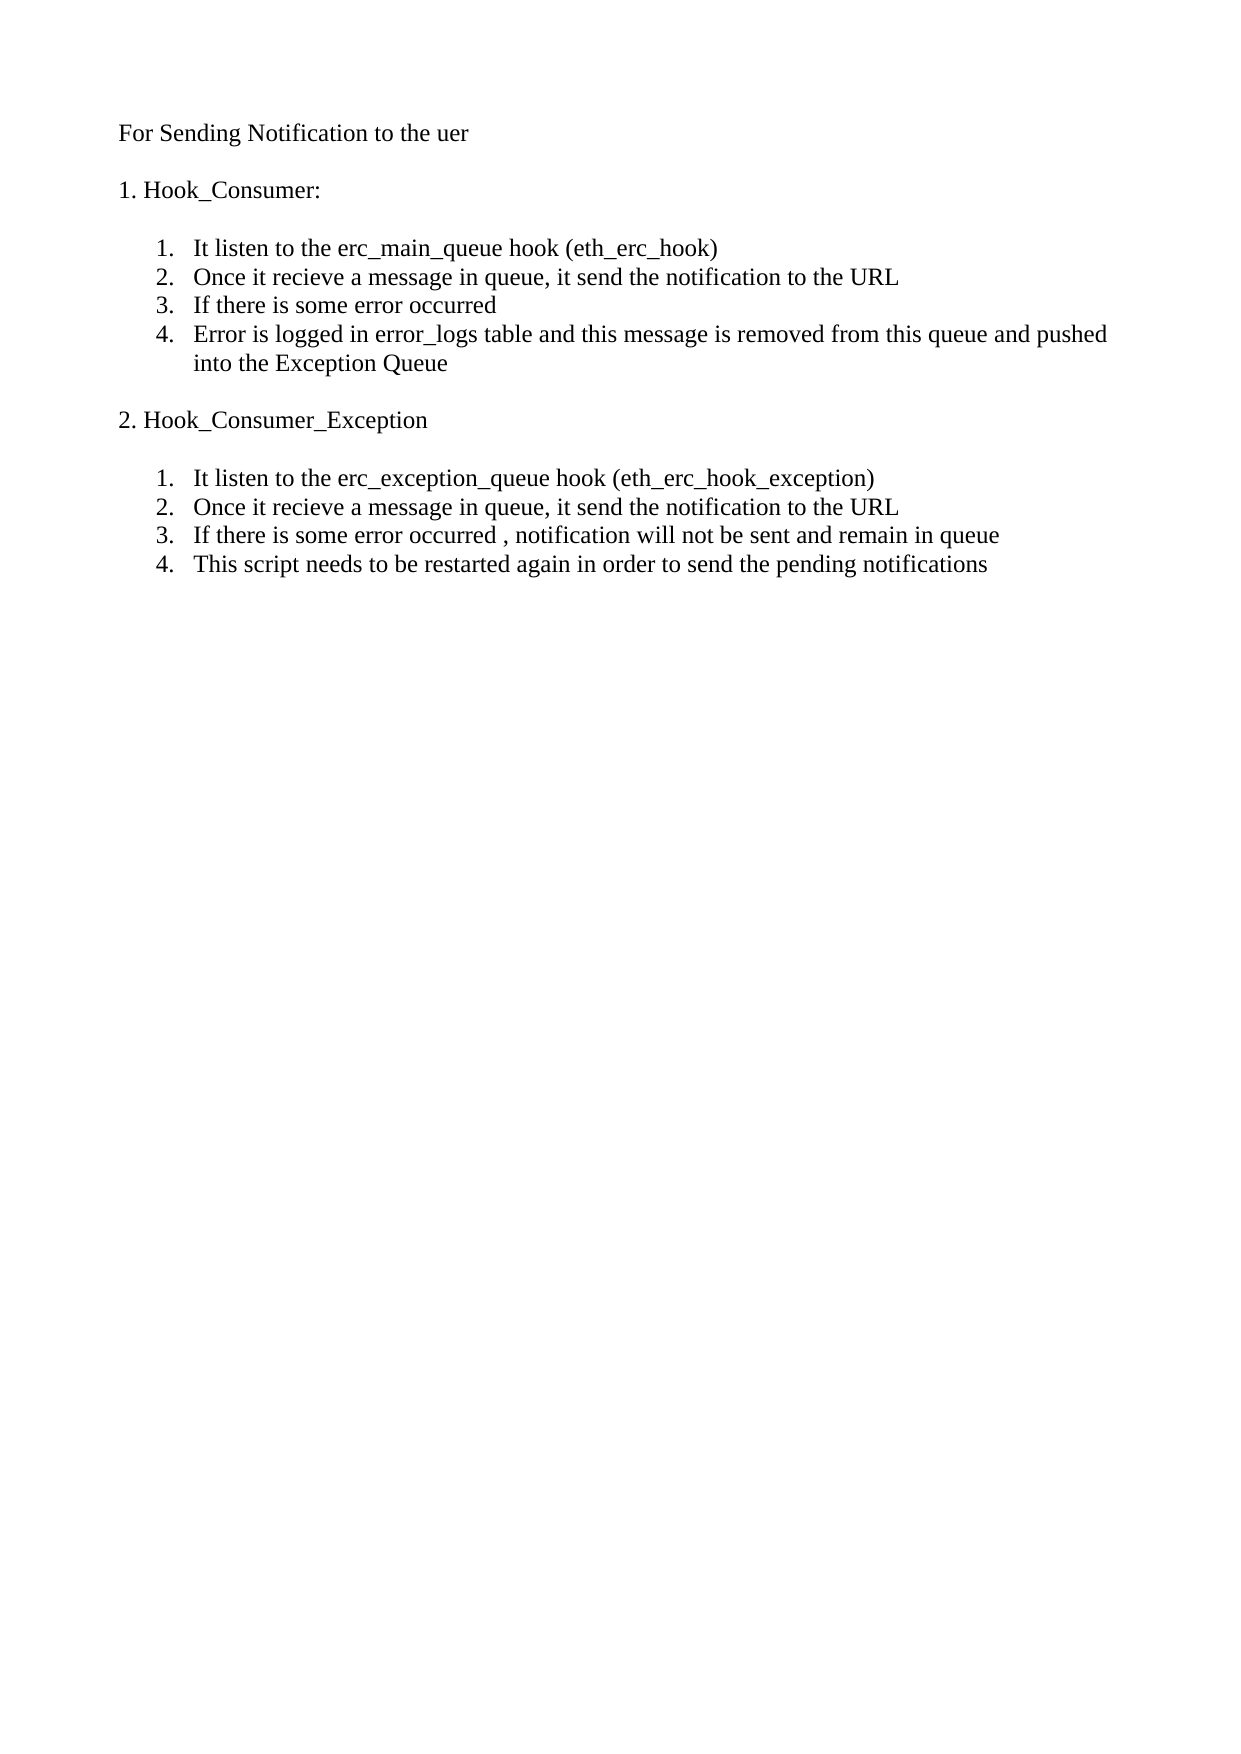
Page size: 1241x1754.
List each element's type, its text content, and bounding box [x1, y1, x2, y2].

list This script needs to be restarted again in order to send the pending notifications [156, 549, 1122, 578]
list Once it recieve a message in queue, it send the notification to the URL [156, 492, 1122, 521]
list If there is some error occurred [156, 291, 1122, 319]
list Once it recieve a message in queue, it send the notification to the URL [156, 262, 1122, 291]
list It listen to the erc_exception_queue hook (eth_erc_hook_exception) [156, 463, 1122, 492]
text 1. Hook_Consumer: [118, 176, 1122, 204]
list It listen to the erc_main_queue hook (eth_erc_hook) [156, 233, 1122, 262]
list If there is some error occurred , notification will not be sent and remain in queue [156, 521, 1122, 549]
text 2. Hook_Consumer_Exception [118, 406, 1122, 434]
list Error is logged in error_logs table and this message is removed from this queue and pushed into the Exception Queue [156, 319, 1122, 377]
text For Sending Notification to the uer [118, 118, 1122, 147]
